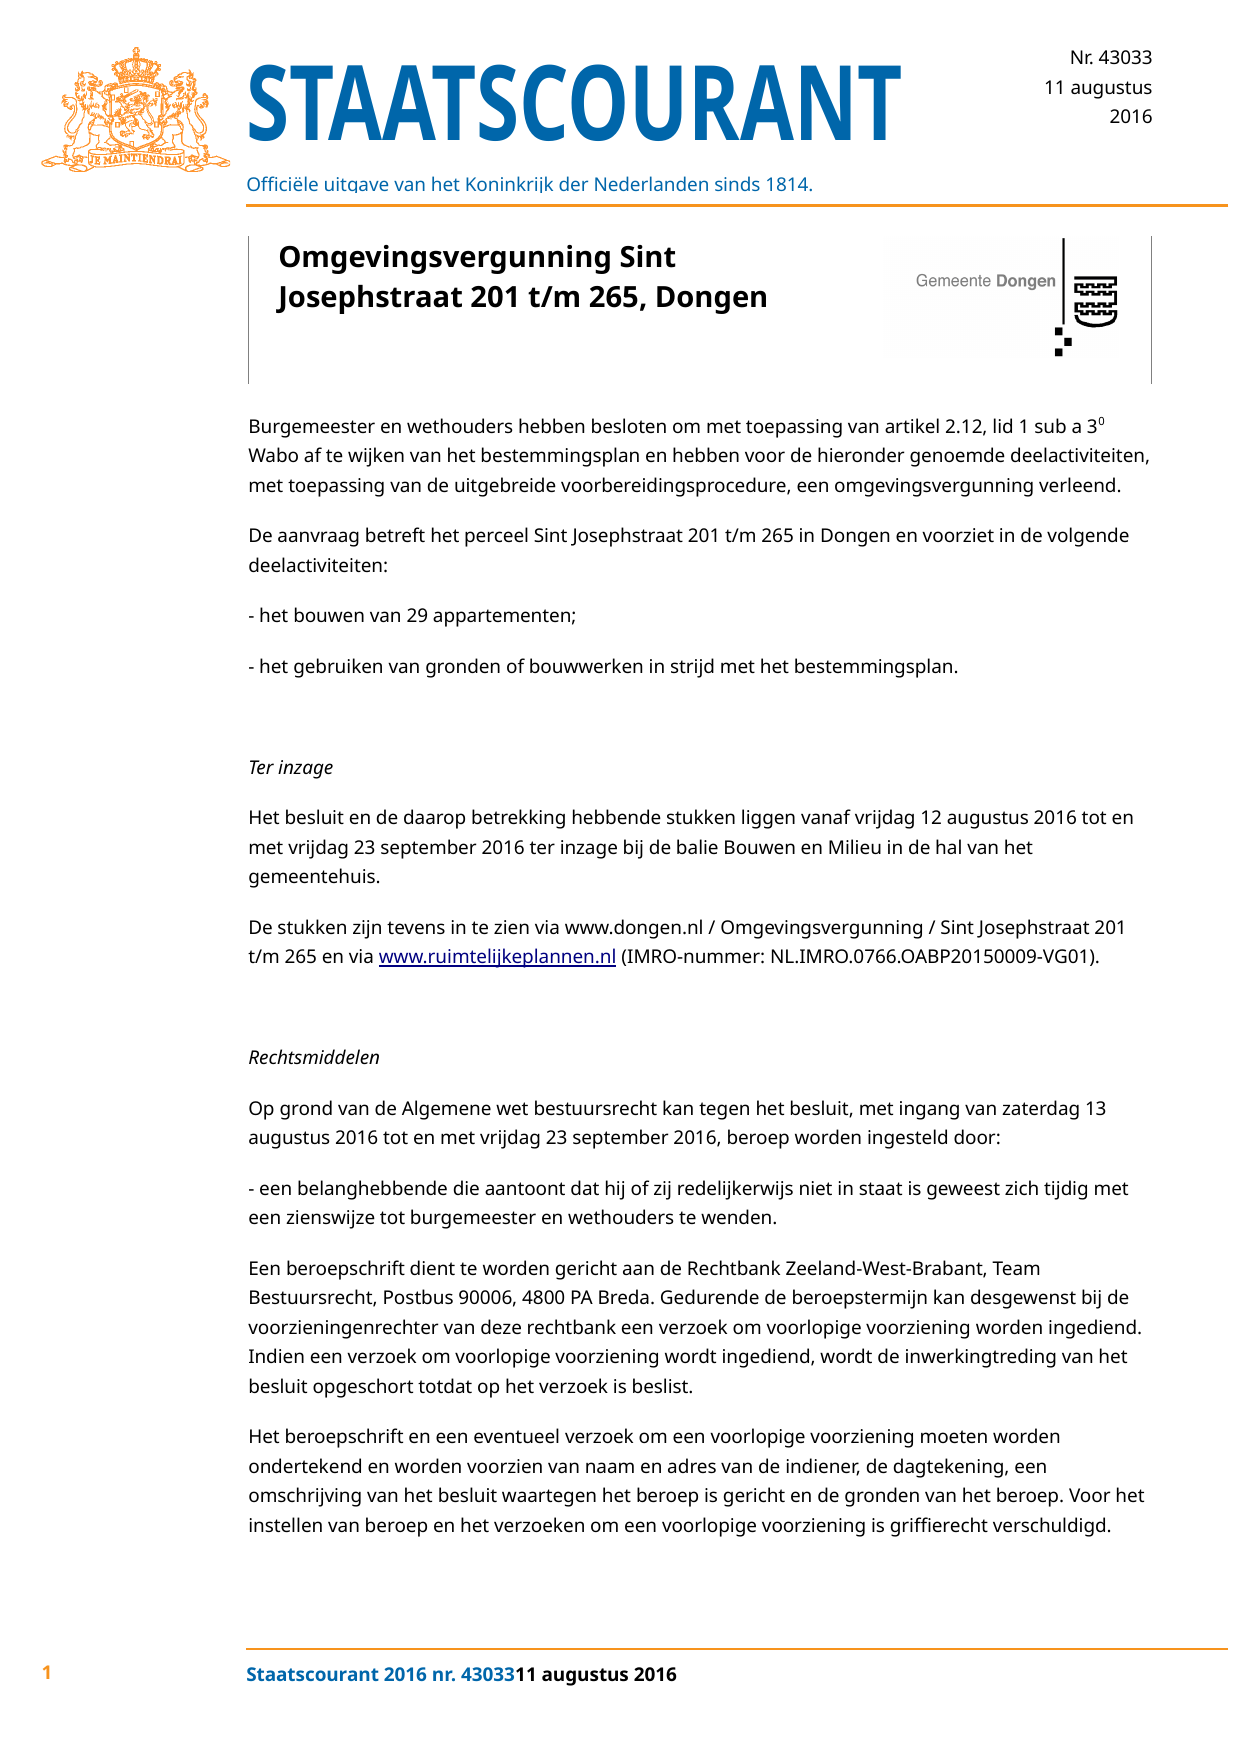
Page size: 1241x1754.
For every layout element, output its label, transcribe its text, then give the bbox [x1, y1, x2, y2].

text - het gebruiken van gronden of bouwwerken in strijd met het bestemmingsplan. [248, 653, 1152, 679]
text - een belanghebbende die aantoont dat hij of zij redelijkerwijs niet in staat is geweest zich tijdig met een zienswijze tot burgemeester en wethouders te wenden. [248, 1175, 1152, 1230]
text Rechtsmiddelen [248, 1044, 1152, 1070]
text Op grond van de Algemene wet bestuursrecht kan tegen het besluit, met ingang van zaterdag 13 augustus 2016 tot en met vrijdag 23 september 2016, beroep worden ingesteld door: [248, 1095, 1152, 1150]
text Het besluit en de daarop betrekking hebbende stukken liggen vanaf vrijdag 12 augustus 2016 tot en met vrijdag 23 september 2016 ter inzage bij de balie Bouwen en Milieu in de hal van het gemeentehuis. [248, 804, 1152, 889]
text - het bouwen van 29 appartementen; [248, 603, 1152, 628]
table_header Omgevingsvergunning Sint Josephstraat 201 t/m 265, Dongen [249, 236, 850, 384]
table_header [850, 236, 1151, 384]
text Burgemeester en wethouders hebben besloten om met toepassing van artikel 2.12, lid 1 sub a 30 Wabo af te wijken van het bestemmingsplan en hebben voor de hieronder genoemde deelactiviteiten, met toepassing van de uitgebreide voorbereidingsprocedure, een omgevingsvergunning verleend. [248, 413, 1152, 498]
text Een beroepschrift dient te worden gericht aan de Rechtbank Zeeland-West-Brabant, Team Bestuursrecht, Postbus 90006, 4800 PA Breda. Gedurende de beroepstermijn kan desgewenst bij de voorzieningenrechter van deze rechtbank een verzoek om voorlopige voorziening worden ingediend. Indien een verzoek om voorlopige voorziening wordt ingediend, wordt de inwerkingtreding van het besluit opgeschort totdat op het verzoek is beslist. [248, 1255, 1152, 1399]
picture [41, 47, 231, 172]
text Het beroepschrift en een eventueel verzoek om een voorlopige voorziening moeten worden ondertekend en worden voorzien van naam en adres van de indiener, de dagtekening, een omschrijving van het besluit waartegen het beroep is gericht en de gronden van het beroep. Voor het instellen van beroep en het verzoeken om een voorlopige voorziening is griffierecht verschuldigd. [248, 1423, 1152, 1538]
text De stukken zijn tevens in te zien via www.dongen.nl / Omgevingsvergunning / Sint Josephstraat 201 t/m 265 en via www.ruimtelijkeplannen.nl (IMRO-nummer: NL.IMRO.0766.OABP20150009-VG01). [248, 914, 1152, 969]
text Ter inzage [248, 754, 1152, 780]
picture [882, 236, 1119, 358]
text De aanvraag betreft het perceel Sint Josephstraat 201 t/m 265 in Dongen en voorziet in de volgende deelactiviteiten: [248, 523, 1152, 578]
